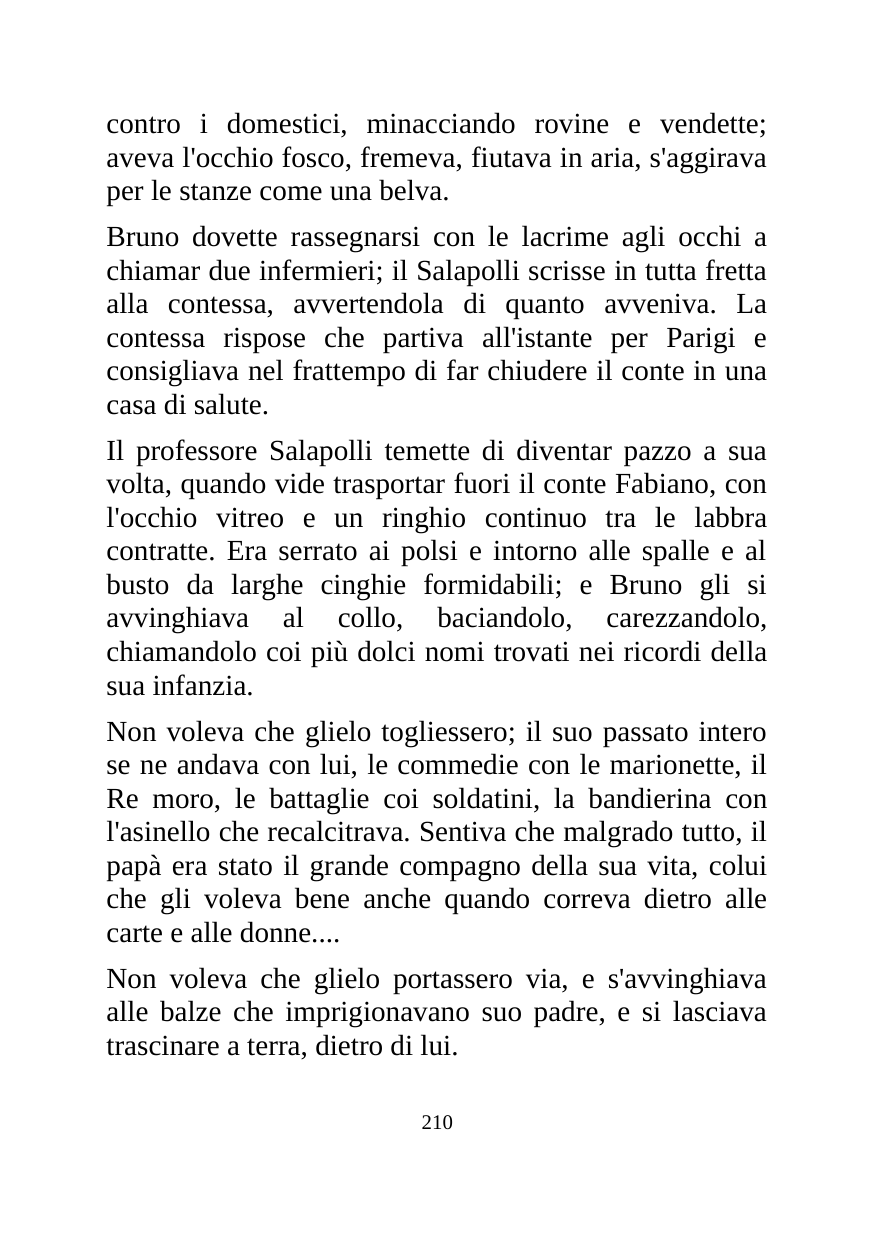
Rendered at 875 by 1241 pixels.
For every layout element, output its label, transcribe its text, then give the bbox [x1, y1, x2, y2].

text Non voleva che glielo togliessero; il suo passato intero se ne andava con lui, le commedie con le marionette, il Re moro, le battaglie coi soldatini, la bandierina con l'asinello che recalcitrava. Sentiva che malgrado tutto, il papà era stato il grande compagno della sua vita, colui che gli voleva bene anche quando correva dietro alle carte e alle donne.... [106, 714, 768, 948]
text contro i domestici, minacciando rovine e vendette; aveva l'occhio fosco, fremeva, fiutava in aria, s'aggirava per le stanze come una belva. [106, 106, 768, 207]
text Il professore Salapolli temette di diventar pazzo a sua volta, quando vide trasportar fuori il conte Fabiano, con l'occhio vitreo e un ringhio continuo tra le labbra contratte. Era serrato ai polsi e intorno alle spalle e al busto da larghe cinghie formidabili; e Bruno gli si avvinghiava al collo, baciandolo, carezzandolo, chiamandolo coi più dolci nomi trovati nei ricordi della sua infanzia. [106, 433, 768, 701]
text Non voleva che glielo portassero via, e s'avvinghiava alle balze che imprigionavano suo padre, e si lasciava trascinare a terra, dietro di lui. [106, 961, 768, 1061]
text Bruno dovette rassegnarsi con le lacrime agli occhi a chiamar due infermieri; il Salapolli scrisse in tutta fretta alla contessa, avvertendola di quanto avveniva. La contessa rispose che partiva all'istante per Parigi e consigliava nel frattempo di far chiudere il conte in una casa di salute. [106, 219, 768, 421]
